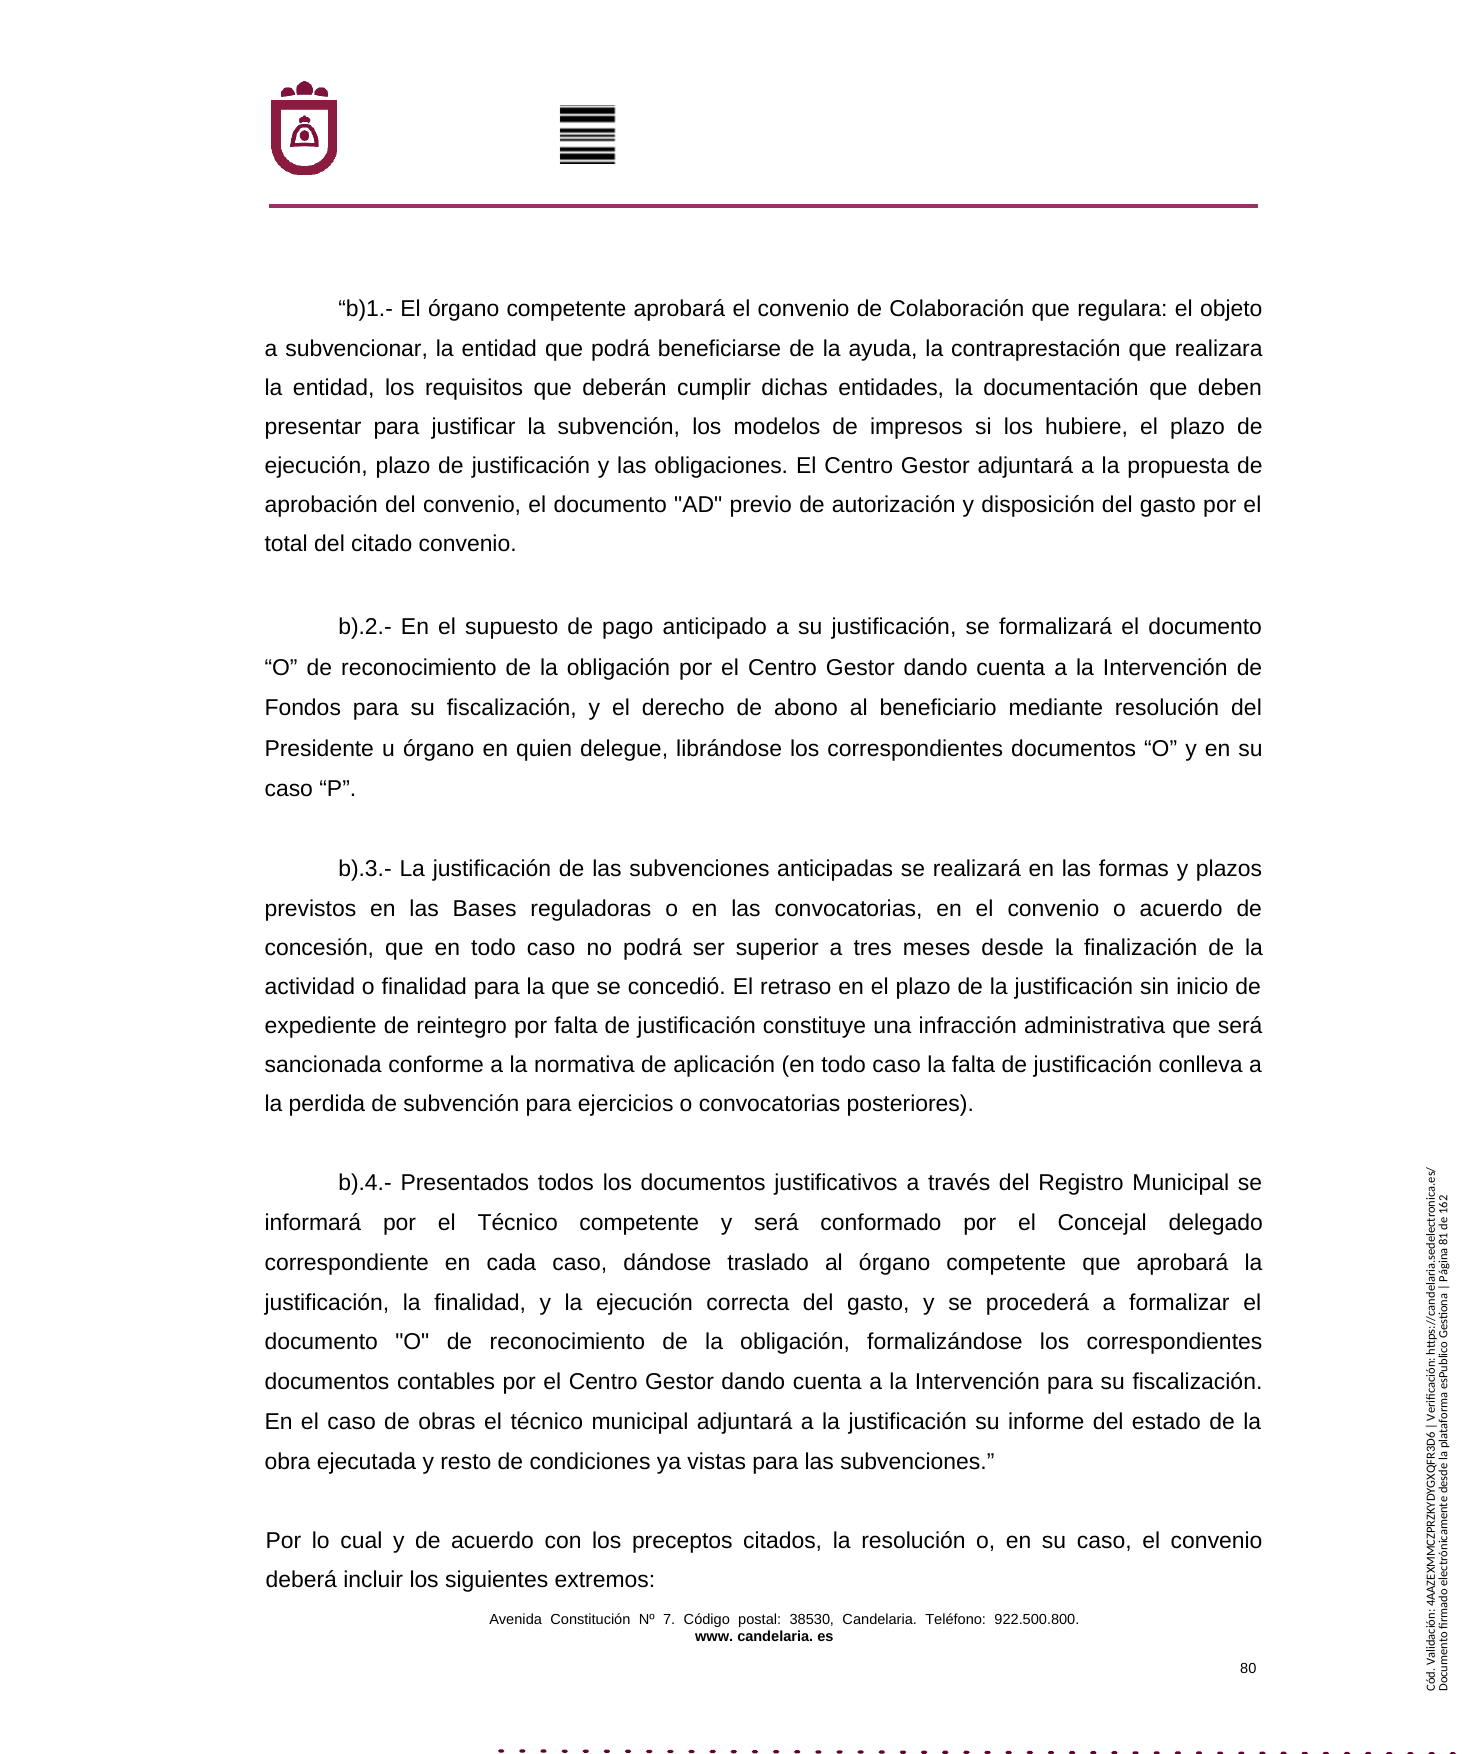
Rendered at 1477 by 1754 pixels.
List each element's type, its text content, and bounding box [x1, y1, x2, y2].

text b).3.- La justificación de las subvenciones anticipadas se realizará en las formas y plazos previstos en las Bases reguladoras o en las convocatorias, en el convenio o acuerdo de concesión, que en todo caso no podrá ser superior a tres meses desde la finalización de la actividad o finalidad para la que se concedió. El retraso en el plazo de la justificación sin inicio de expediente de reintegro por falta de justificación constituye una infracción administrativa que será sancionada conforme a la normativa de aplicación (en todo caso la falta de justificación conlleva a la perdida de subvención para ejercicios o convocatorias posteriores). [264, 855, 1263, 1117]
text Por lo cual y de acuerdo con los preceptos citados, la resolución o, en su caso, el convenio deberá incluir los siguientes extremos: [265, 1527, 1263, 1593]
text “b)1.- El órgano competente aprobará el convenio de Colaboración que regulara: el objeto a subvencionar, la entidad que podrá beneficiarse de la ayuda, la contraprestación que realizara la entidad, los requisitos que deberán cumplir dichas entidades, la documentación que deben presentar para justificar la subvención, los modelos de impresos si los hubiere, el plazo de ejecución, plazo de justificación y las obligaciones. El Centro Gestor adjuntará a la propuesta de aprobación del convenio, el documento "AD" previo de autorización y disposición del gasto por el total del citado convenio. [264, 295, 1263, 557]
text b).2.- En el supuesto de pago anticipado a su justificación, se formalizará el documento “O” de reconocimiento de la obligación por el Centro Gestor dando cuenta a la Intervención de Fondos para su fiscalización, y el derecho de abono al beneficiario mediante resolución del Presidente u órgano en quien delegue, librándose los correspondientes documentos “O” y en su caso “P”. [264, 613, 1263, 801]
text b).4.- Presentados todos los documentos justificativos a través del Registro Municipal se informará por el Técnico competente y será conformado por el Concejal delegado correspondiente en cada caso, dándose traslado al órgano competente que aprobará la justificación, la finalidad, y la ejecución correcta del gasto, y se procederá a formalizar el documento "O" de reconocimiento de la obligación, formalizándose los correspondientes documentos contables por el Centro Gestor dando cuenta a la Intervención para su fiscalización. En el caso de obras el técnico municipal adjuntará a la justificación su informe del estado de la obra ejecutada y resto de condiciones ya vistas para las subvenciones.” [264, 1169, 1263, 1474]
